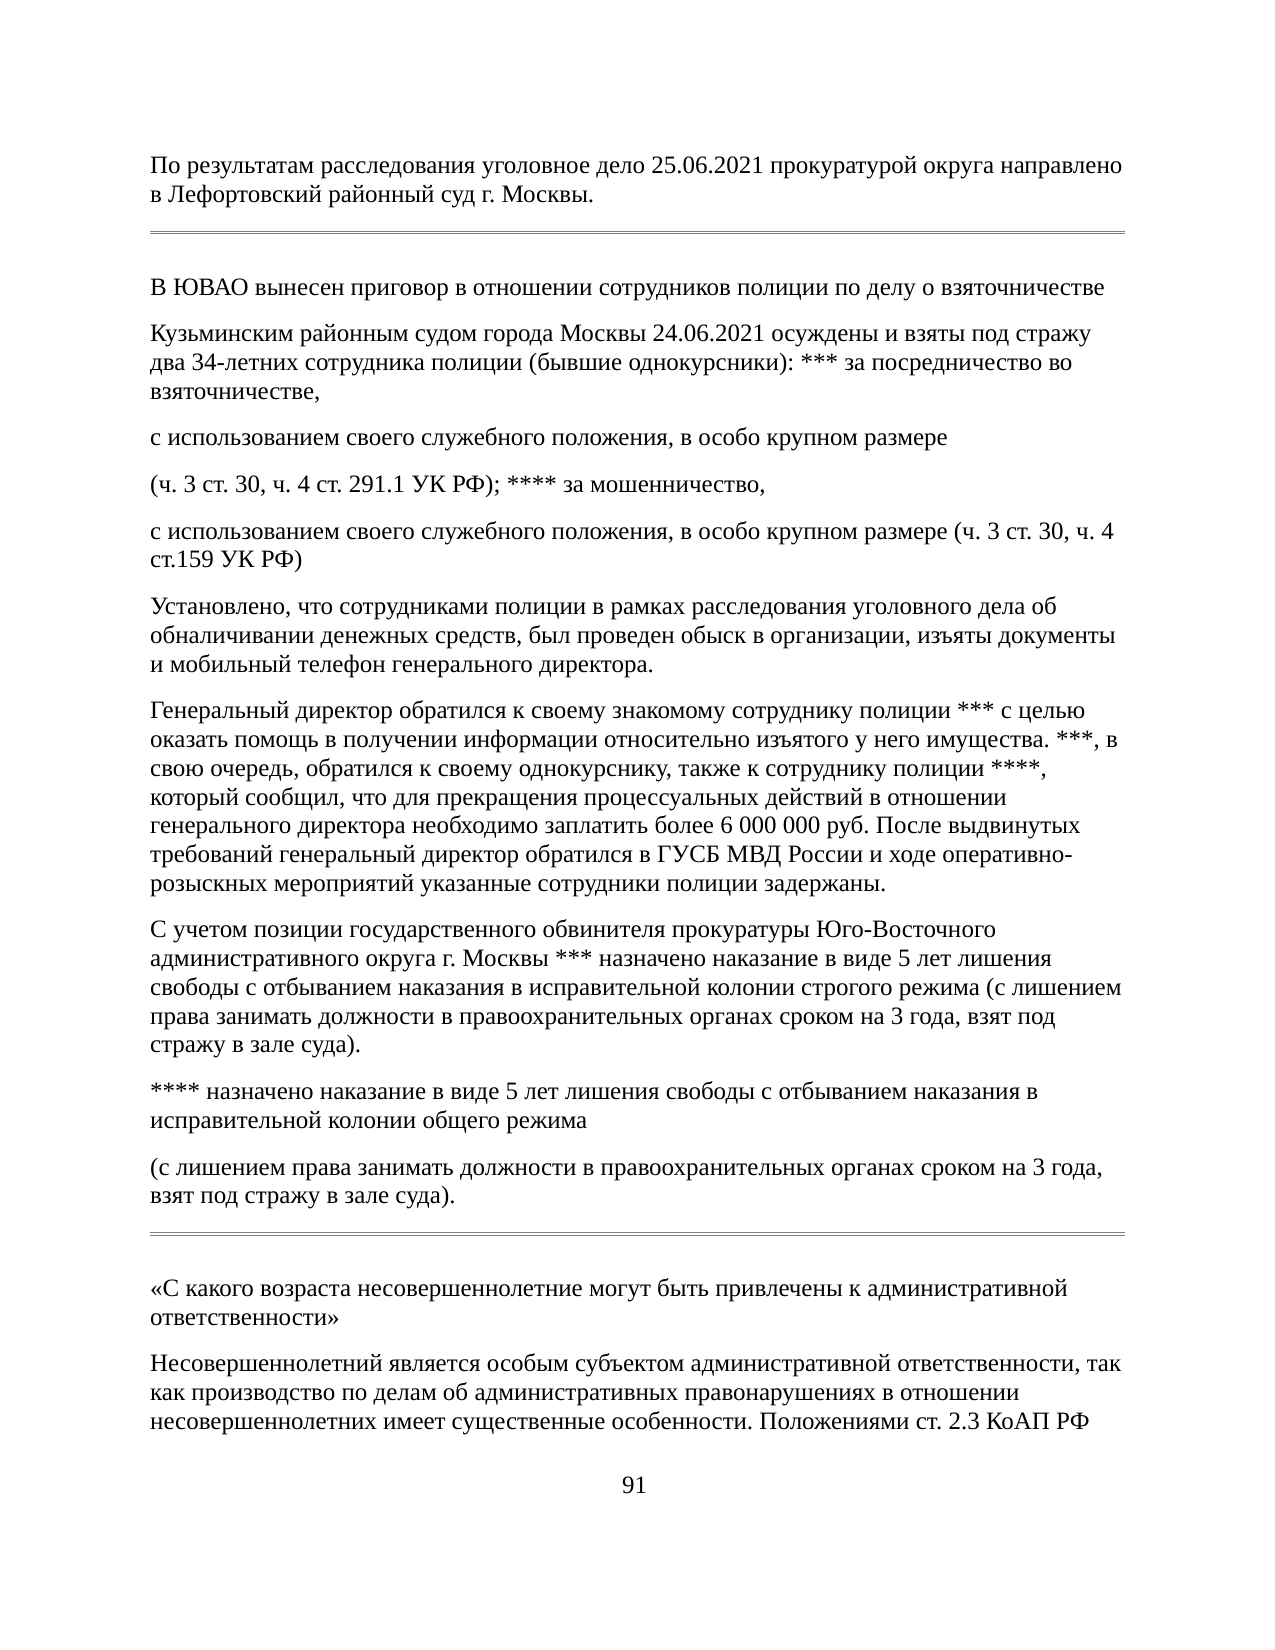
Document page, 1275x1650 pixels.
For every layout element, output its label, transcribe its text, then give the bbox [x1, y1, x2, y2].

text с использованием своего служебного положения, в особо крупном размере (ч. 3 ст. 30, ч. 4 ст.159 УК РФ) [150, 516, 1125, 573]
text с использованием своего служебного положения, в особо крупном размере [150, 422, 1125, 451]
text Генеральный директор обратился к своему знакомому сотруднику полиции *** с целью оказать помощь в получении информации относительно изъятого у него имущества. ***, в свою очередь, обратился к своему однокурснику, также к сотруднику полиции ****, который сообщил, что для прекращения процессуальных действий в отношении генерального директора необходимо заплатить более 6 000 000 руб. После выдвинутых требований генеральный директор обратился в ГУСБ МВД России и ходе оперативно-розыскных мероприятий указанные сотрудники полиции задержаны. [150, 695, 1125, 897]
text С учетом позиции государственного обвинителя прокуратуры Юго-Восточного административного округа г. Москвы *** назначено наказание в виде 5 лет лишения свободы с отбыванием наказания в исправительной колонии строгого режима (с лишением права занимать должности в правоохранительных органах сроком на 3 года, взят под стражу в зале суда). [150, 914, 1125, 1058]
text «С какого возраста несовершеннолетние могут быть привлечены к административной ответственности» [150, 1273, 1125, 1331]
text По результатам расследования уголовное дело 25.06.2021 прокуратурой округа направлено в Лефортовский районный суд г. Москвы. [150, 150, 1125, 207]
text (ч. 3 ст. 30, ч. 4 ст. 291.1 УК РФ); **** за мошенничество, [150, 469, 1125, 498]
text (с лишением права занимать должности в правоохранительных органах сроком на 3 года, взят под стражу в зале суда). [150, 1152, 1125, 1209]
text Кузьминским районным судом города Москвы 24.06.2021 осуждены и взяты под стражу два 34-летних сотрудника полиции (бывшие однокурсники): *** за посредничество во взяточничестве, [150, 318, 1125, 404]
text **** назначено наказание в виде 5 лет лишения свободы с отбыванием наказания в исправительной колонии общего режима [150, 1076, 1125, 1134]
text В ЮВАО вынесен приговор в отношении сотрудников полиции по делу о взяточничестве [150, 272, 1125, 300]
text Несовершеннолетний является особым субъектом административной ответственности, так как производство по делам об административных правонарушениях в отношении несовершеннолетних имеет существенные особенности. Положениями ст. 2.3 КоАП РФ [150, 1348, 1125, 1435]
text Установлено, что сотрудниками полиции в рамках расследования уголовного дела об обналичивании денежных средств, был проведен обыск в организации, изъяты документы и мобильный телефон генерального директора. [150, 591, 1125, 677]
